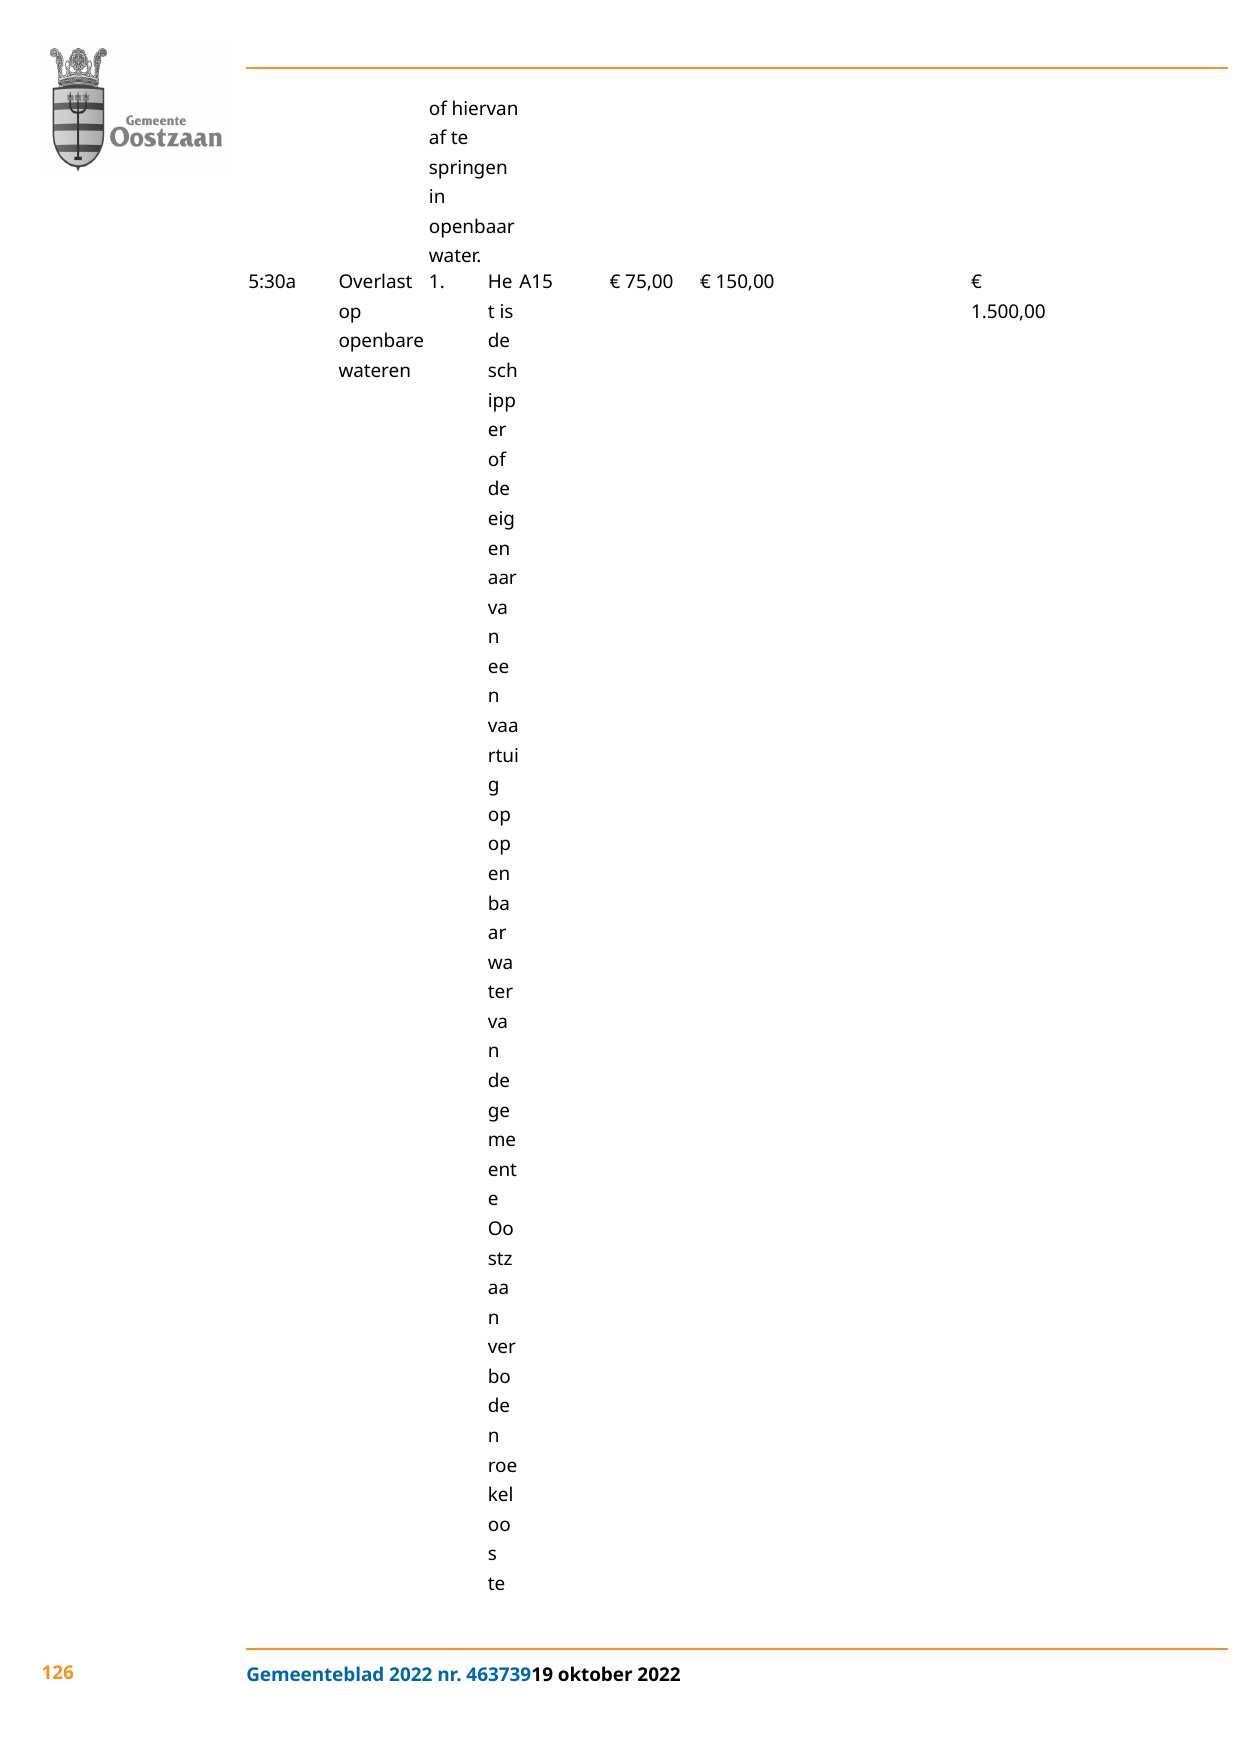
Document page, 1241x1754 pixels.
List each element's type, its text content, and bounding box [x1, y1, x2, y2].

table_cell [248, 95, 338, 268]
table_cell A15 [519, 269, 609, 1596]
table_cell € 150,00 [700, 269, 971, 1596]
table_cell € 1.500,00 [971, 269, 1061, 1596]
table_cell [609, 95, 700, 268]
table_cell [971, 95, 1061, 268]
table_cell 5:30a [248, 269, 338, 1596]
table_cell of hiervan af te springen in openbaar water. [429, 95, 519, 268]
table_cell [338, 95, 429, 268]
table_cell [700, 95, 971, 268]
table_cell [519, 95, 609, 268]
picture [41, 47, 231, 172]
table_cell Het is de schipper of de eigenaar van een vaartuig op openbaar water van de gemeente Oostzaan verboden roekeloos te [429, 269, 519, 1596]
table_cell € 75,00 [609, 269, 700, 1596]
table_cell Overlast op openbare wateren [338, 269, 429, 1596]
